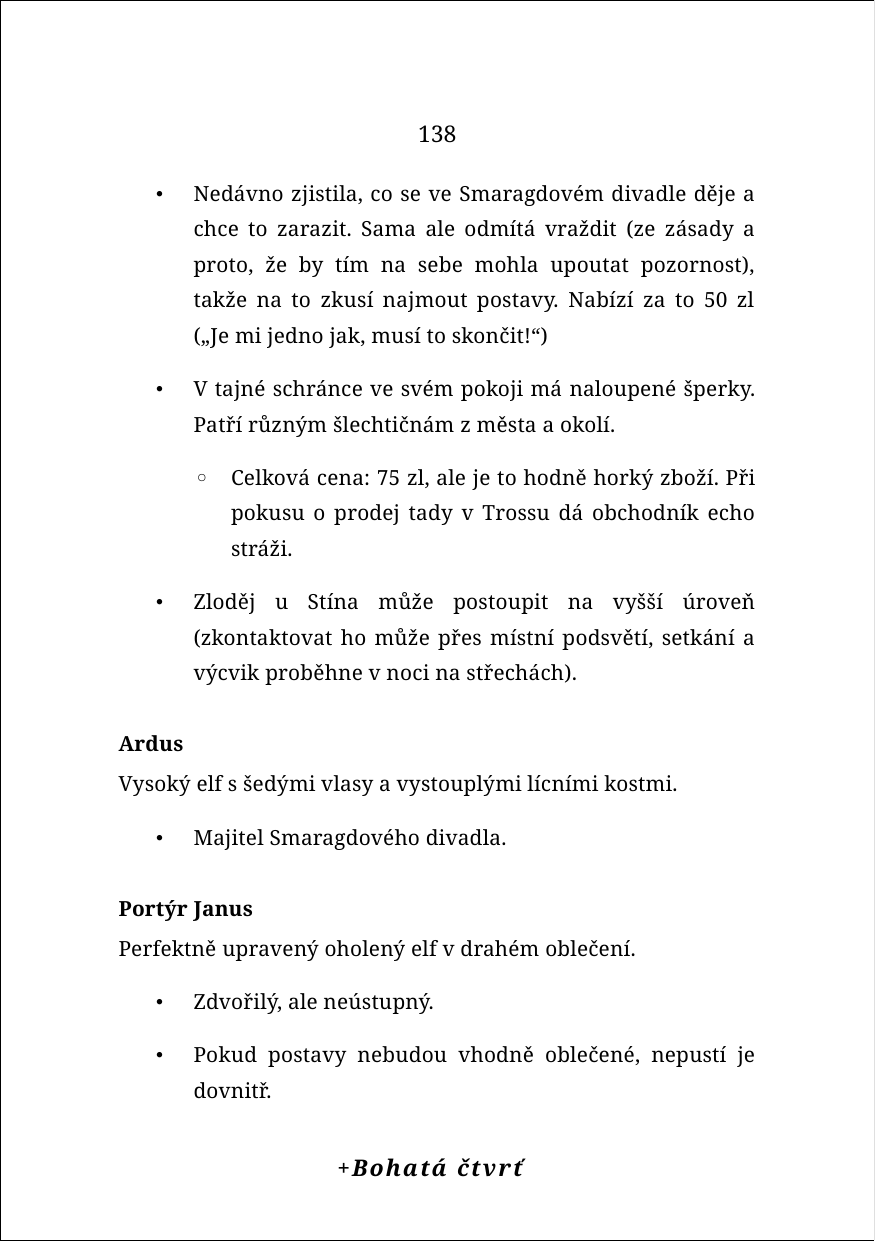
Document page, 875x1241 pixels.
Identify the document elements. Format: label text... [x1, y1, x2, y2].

subtitle Portýr Janus [118, 894, 756, 922]
list Zdvořilý, ale neústupný. [156, 987, 756, 1016]
text Vysoký elf s šedými vlasy a vystouplými lícními kostmi. [118, 769, 756, 798]
list Zloděj u Stína může postoupit na vyšší úroveň (zkontaktovat ho může přes místní podsvětí, setkání a výcvik proběhne v noci na střechách). [156, 587, 756, 687]
list Pokud postavy nebudou vhodně oblečené, nepustí je dovnitř. [156, 1040, 756, 1104]
list V tajné schránce ve svém pokoji má naloupené šperky. Patří různým šlechtičnám z města a okolí. [156, 374, 756, 438]
list Celková cena: 75 zl, ale je to hodně horký zboží. Při pokusu o prodej tady v Trossu dá obchodník echo stráži. [193, 463, 756, 562]
list Majitel Smaragdového divadla. [156, 823, 756, 851]
text Perfektně upravený oholený elf v drahém oblečení. [118, 934, 756, 962]
subtitle Ardus [118, 729, 756, 758]
list Nedávno zjistila, co se ve Smaragdovém divadle děje a chce to zarazit. Sama ale odmítá vraždit (ze zásady a proto, že by tím na sebe mohla upoutat pozornost), takže na to zkusí najmout postavy. Nabízí za to 50 zl („Je mi jedno jak, musí to skončit!“) [156, 179, 756, 349]
